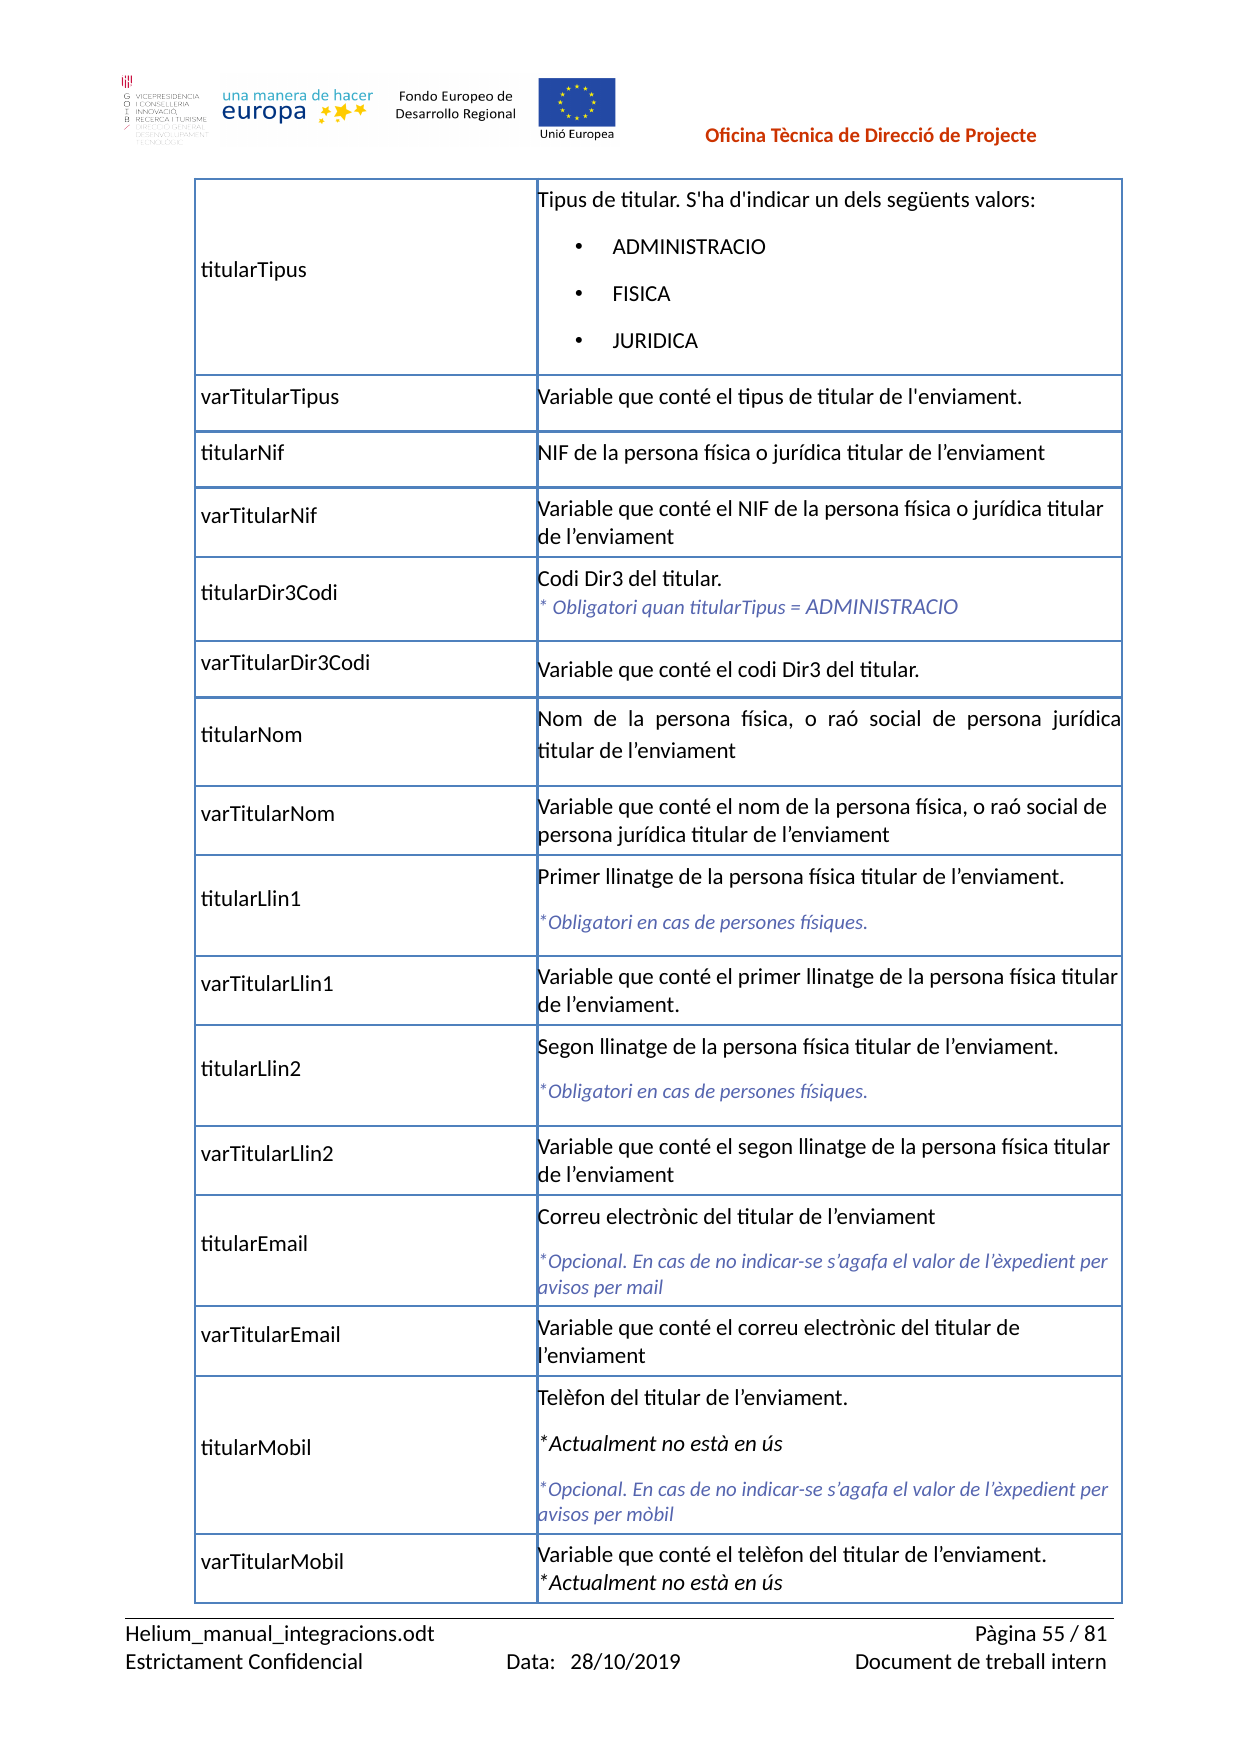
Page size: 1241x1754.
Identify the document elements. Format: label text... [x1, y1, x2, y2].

table_cell Tipus de titular. S'ha d'indicar un dels següents valors: ADMINISTRACIO FISICA JURIDICA [539, 180, 1121, 374]
table_cell varTitularNif [196, 489, 536, 556]
table_cell Nom de la persona física, o raó social de persona jurídica titular de l’enviament [539, 699, 1121, 785]
table_cell titularLlin1 [196, 856, 536, 954]
table_cell varTitularNom [196, 787, 536, 854]
picture [219, 73, 621, 147]
table_cell Variable que conté el telèfon del titular de l’enviament. *Actualment no està en ús [539, 1535, 1121, 1602]
table_cell Codi Dir3 del titular. * Obligatori quan titularTipus = ADMINISTRACIO [539, 558, 1121, 640]
table_cell varTitularLlin1 [196, 957, 536, 1024]
table_cell varTitularMobil [196, 1535, 536, 1602]
table_cell varTitularLlin2 [196, 1127, 536, 1194]
table_cell NIF de la persona física o jurídica titular de l’enviament [539, 433, 1121, 486]
table_cell Variable que conté el segon llinatge de la persona física titular de l’enviament [539, 1127, 1121, 1194]
table_cell titularEmail [196, 1196, 536, 1305]
table_cell Segon llinatge de la persona física titular de l’enviament. *Obligatori en cas de persones físiques. [539, 1026, 1121, 1124]
table_cell titularTipus [196, 180, 536, 374]
table_cell Variable que conté el correu electrònic del titular de l’enviament [539, 1307, 1121, 1375]
table_cell Primer llinatge de la persona física titular de l’enviament. *Obligatori en cas de persones físiques. [539, 856, 1121, 954]
table_cell titularLlin2 [196, 1026, 536, 1124]
table_cell varTitularTipus [196, 376, 536, 430]
table_cell Variable que conté el tipus de titular de l'enviament. [539, 376, 1121, 430]
table_cell Variable que conté el NIF de la persona física o jurídica titular de l’enviament [539, 489, 1121, 556]
table_cell Variable que conté el codi Dir3 del titular. [539, 642, 1121, 696]
table_cell varTitularDir3Codi [196, 642, 536, 696]
table_cell Variable que conté el primer llinatge de la persona física titular de l’enviament. [539, 957, 1121, 1024]
table_cell titularDir3Codi [196, 558, 536, 640]
table_cell Correu electrònic del titular de l’enviament *Opcional. En cas de no indicar-se s’agafa el valor de l’èxpedient per avisos per mail [539, 1196, 1121, 1305]
table_cell titularMobil [196, 1377, 536, 1533]
table_cell titularNom [196, 699, 536, 785]
table_cell Telèfon del titular de l’enviament. *Actualment no està en ús *Opcional. En cas de no indicar-se s’agafa el valor de l’èxpedient per avisos per mòbil [539, 1377, 1121, 1533]
table_cell varTitularEmail [196, 1307, 536, 1375]
table_cell Variable que conté el nom de la persona física, o raó social de persona jurídica titular de l’enviament [539, 787, 1121, 854]
picture [118, 73, 213, 147]
table_cell titularNif [196, 433, 536, 486]
